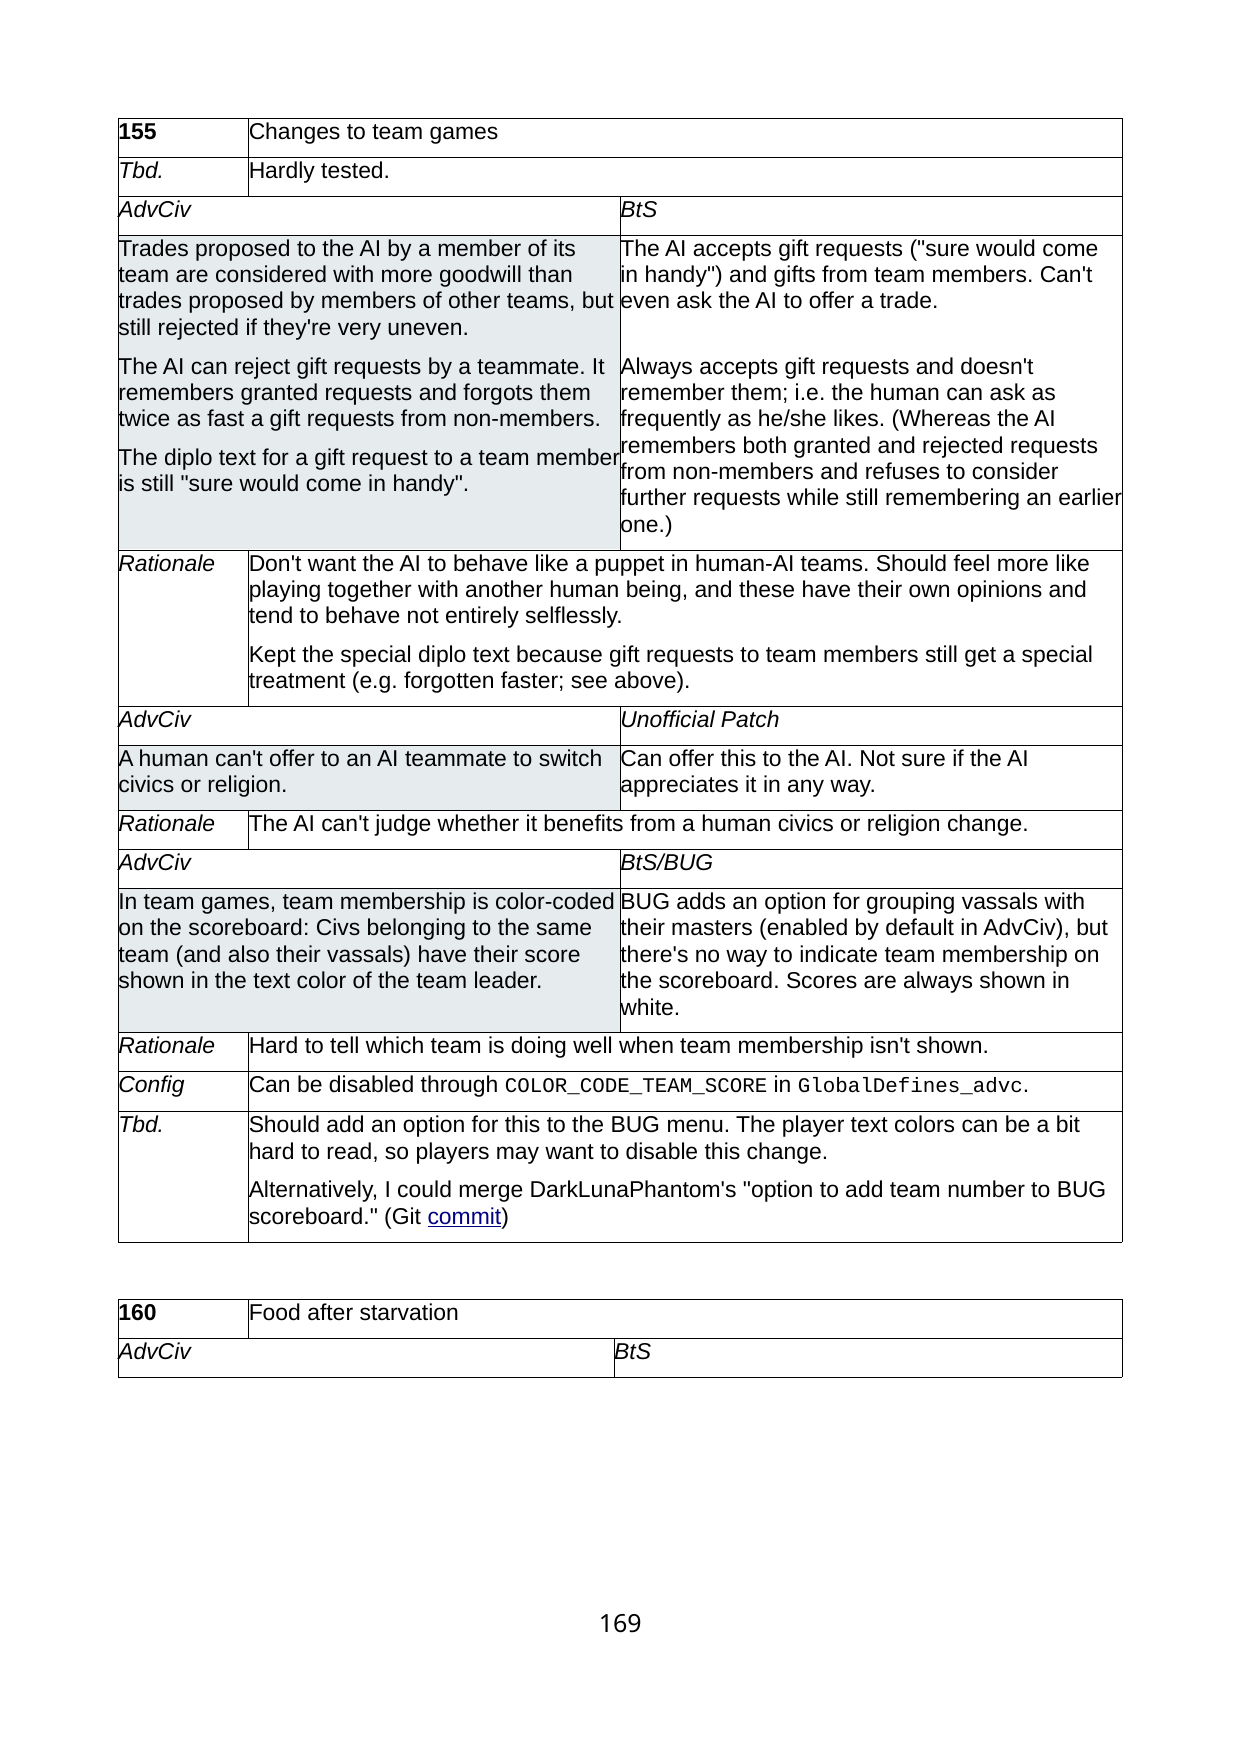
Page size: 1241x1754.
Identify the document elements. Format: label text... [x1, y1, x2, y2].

table_cell Hardly tested. [249, 158, 1122, 196]
table_cell Config [119, 1072, 248, 1111]
table_cell Rationale [119, 1033, 248, 1071]
table_header Food after starvation [249, 1300, 1122, 1338]
table_cell Trades proposed to the AI by a member of its team are considered with more goodwill than trades proposed by members of other teams, but still rejected if they're very uneven. The AI can reject gift requests by a teammate. It remembers granted requests and forgots them twice as fast a gift requests from non-members. The diplo text for a gift request to a team member is still "sure would come in handy". [119, 236, 620, 549]
table_cell AdvCiv [119, 707, 620, 745]
table_cell Unofficial Patch [621, 707, 1122, 745]
table_cell The AI accepts gift requests ("sure would come in handy") and gifts from team members. Can't even ask the AI to offer a trade. Always accepts gift requests and doesn't remember them; i.e. the human can ask as frequently as he/she likes. (Whereas the AI remembers both granted and rejected requests from non-members and refuses to consider further requests while still remembering an earlier one.) [621, 236, 1122, 549]
table_cell Should add an option for this to the BUG menu. The player text colors can be a bit hard to read, so players may want to disable this change. Alternatively, I could merge DarkLunaPhantom's "option to add team number to BUG scoreboard." (Git commit) [249, 1112, 1122, 1242]
table_cell Hard to tell which team is doing well when team membership isn't shown. [249, 1033, 1122, 1071]
table_cell AdvCiv [119, 1339, 614, 1377]
table_cell BUG adds an option for grouping vassals with their masters (enabled by default in AdvCiv), but there's no way to indicate team membership on the scoreboard. Scores are always shown in white. [621, 889, 1122, 1032]
table_header Changes to team games [249, 119, 1122, 157]
table_cell BtS/BUG [621, 850, 1122, 888]
table_cell Can be disabled through COLOR_CODE_TEAM_SCORE in GlobalDefines_advc. [249, 1072, 1122, 1111]
table_cell AdvCiv [119, 197, 620, 235]
table_cell Tbd. [119, 1112, 248, 1242]
table_cell The AI can't judge whether it benefits from a human civics or religion change. [249, 811, 1122, 849]
table_cell A human can't offer to an AI teammate to switch civics or religion. [119, 746, 620, 810]
table_cell Rationale [119, 811, 248, 849]
table_cell Can offer this to the AI. Not sure if the AI appreciates it in any way. [621, 746, 1122, 810]
table_cell Tbd. [119, 158, 248, 196]
table_cell BtS [615, 1339, 1122, 1377]
table_cell BtS [621, 197, 1122, 235]
table_cell AdvCiv [119, 850, 620, 888]
table_cell Don't want the AI to behave like a puppet in human-AI teams. Should feel more like playing together with another human being, and these have their own opinions and tend to behave not entirely selflessly. Kept the special diplo text because gift requests to team members still get a special treatment (e.g. forgotten faster; see above). [249, 551, 1122, 706]
table_cell In team games, team membership is color-coded on the scoreboard: Civs belonging to the same team (and also their vassals) have their score shown in the text color of the team leader. [119, 889, 620, 1032]
table_cell Rationale [119, 551, 248, 706]
table_header 160 [119, 1300, 248, 1338]
table_header 155 [119, 119, 248, 157]
